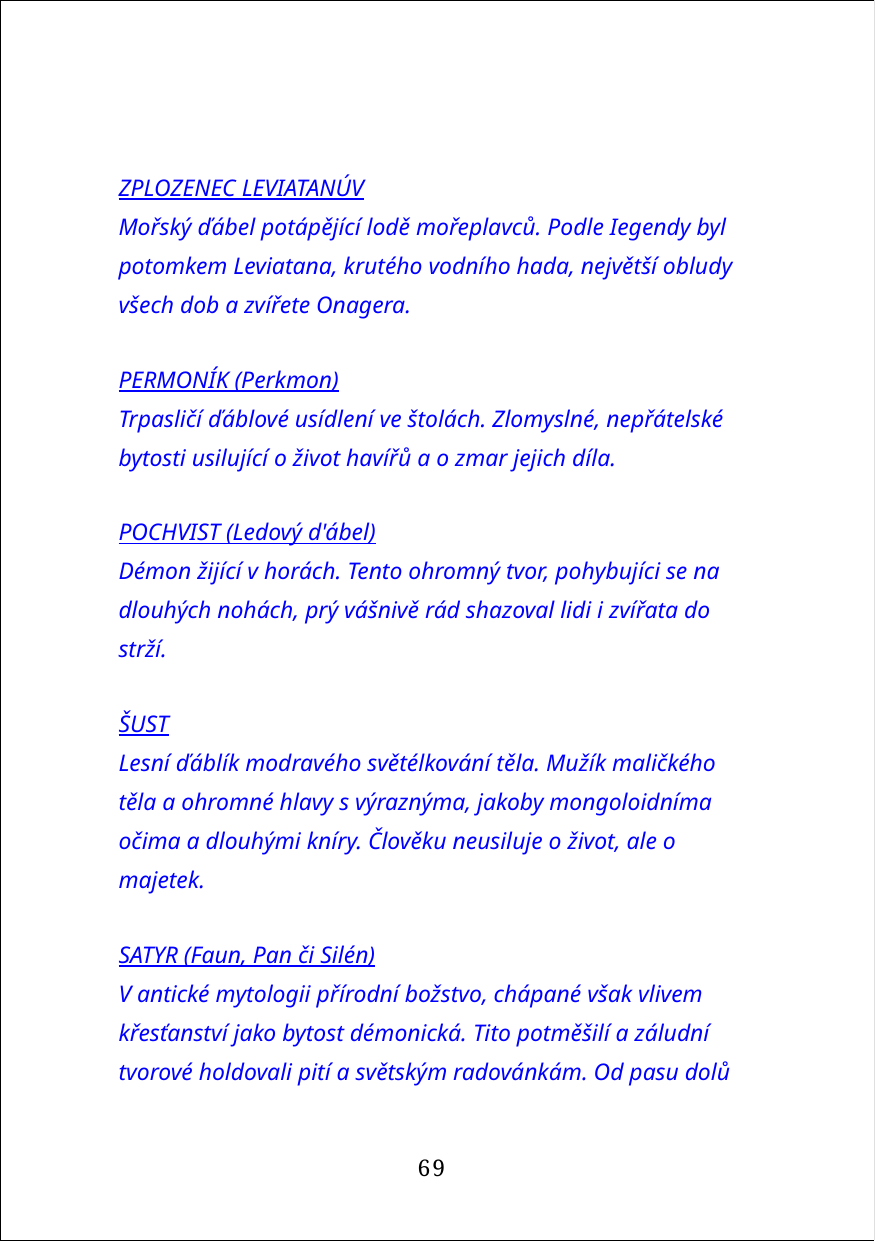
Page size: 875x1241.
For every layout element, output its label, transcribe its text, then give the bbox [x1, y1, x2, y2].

text Lesní ďáblík modravého světélkování těla. Mužík maličkého těla a ohromné hlavy s výraznýma, jakoby mongoloidníma očima a dlouhými kníry. Člověku neusiluje o život, ale o majetek. [118, 747, 756, 896]
text SATYR (Faun, Pan či Silén) [118, 939, 756, 970]
text Démon žijící v horách. Tento ohromný tvor, pohybujíci se na dlouhých nohách, prý vášnivě rád shazoval lidi i zvířata do strží. [118, 555, 756, 665]
text PERMONÍK (Perkmon) [118, 363, 756, 395]
text POCHVIST (Ledový d'ábel) [118, 516, 756, 547]
text Trpasličí ďáblové usídlení ve štolách. Zlomyslné, nepřátelské bytosti usilující o život havířů a o zmar jejich díla. [118, 403, 756, 473]
text ŠUST [118, 708, 756, 739]
text V antické mytologii přírodní božstvo, chápané však vlivem křesťanství jako bytost démonická. Tito potměšilí a záludní tvorové holdovali pití a světským radovánkám. Od pasu dolů [118, 978, 756, 1087]
text Mořský ďábel potápějící lodě mořeplavců. Podle Iegendy byl potomkem Leviatana, krutého vodního hada, největší obludy všech dob a zvířete Onagera. [118, 211, 756, 320]
text ZPLOZENEC LEVIATANÚV [118, 172, 756, 203]
